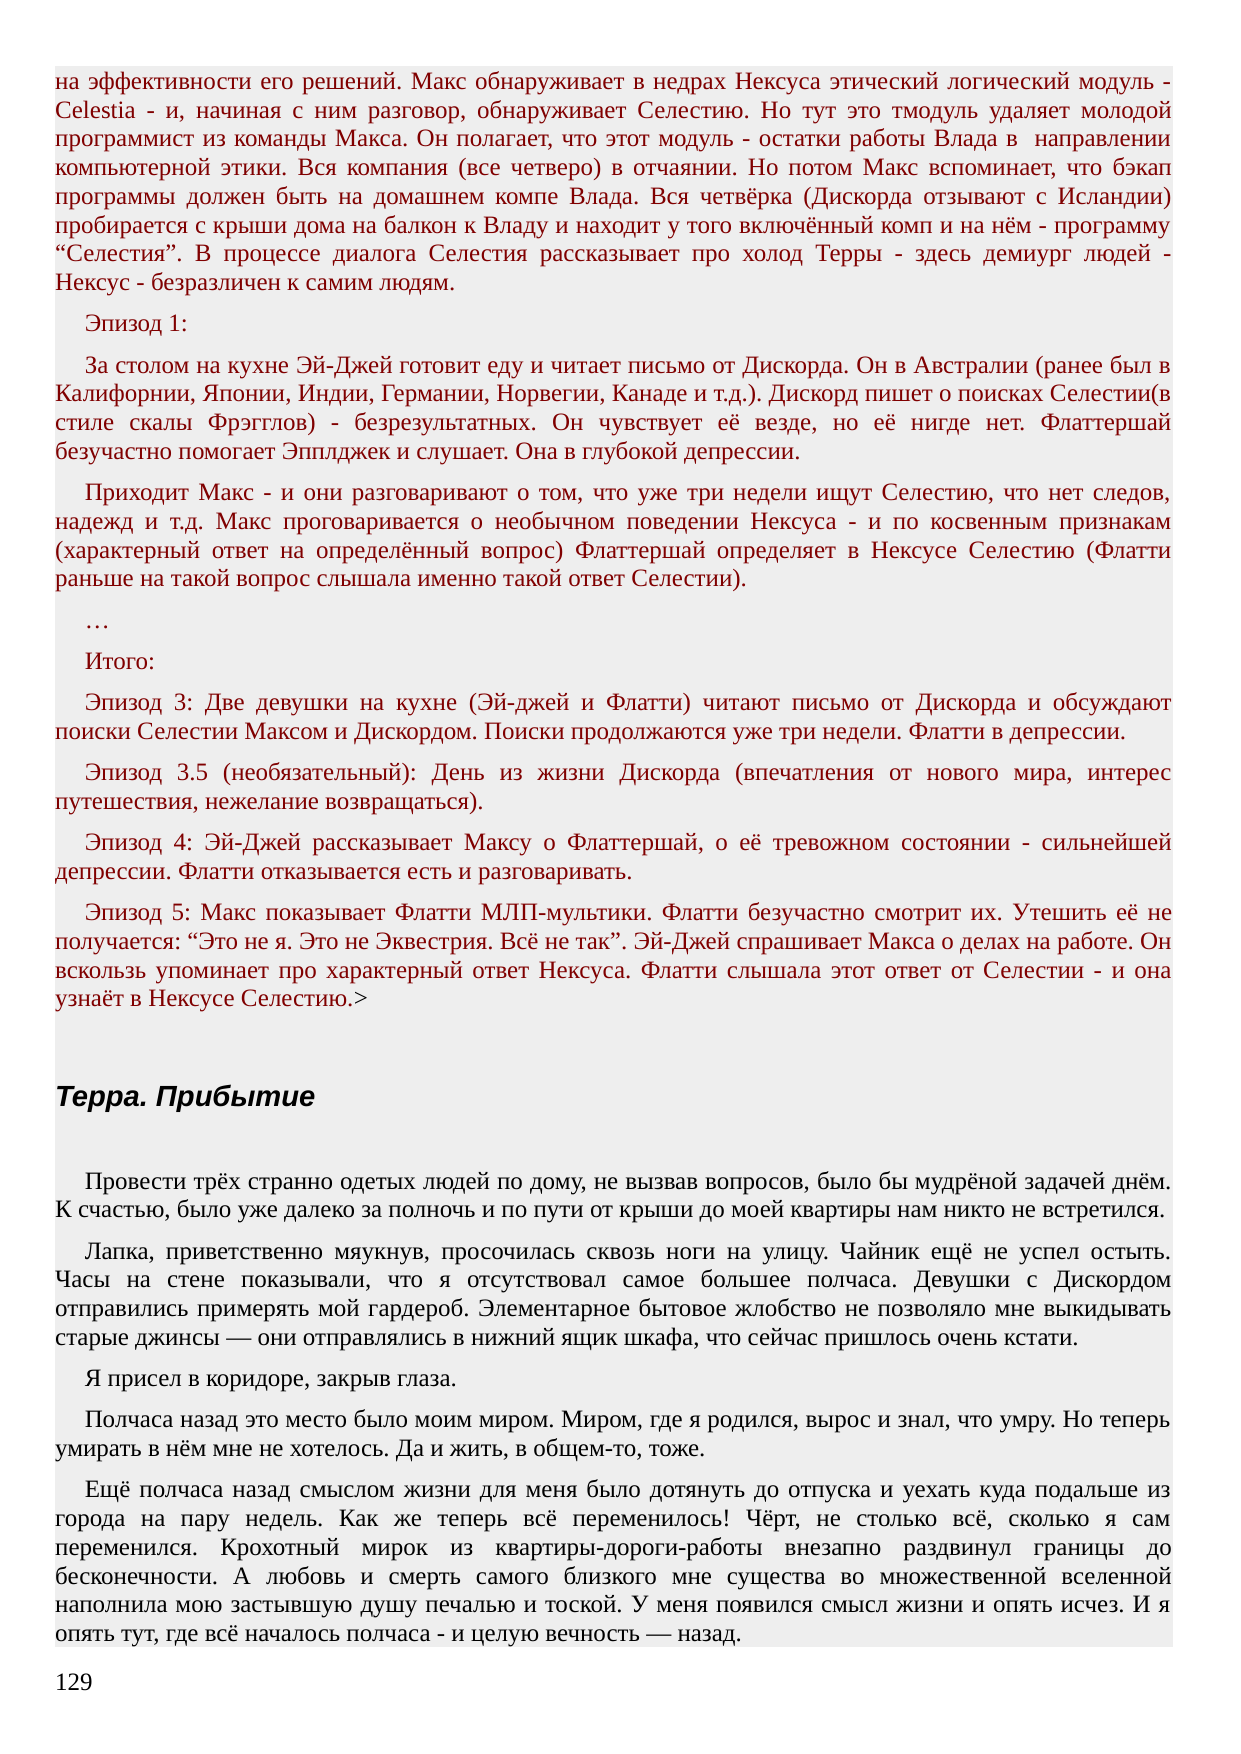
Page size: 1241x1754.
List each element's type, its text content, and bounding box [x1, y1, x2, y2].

text Я присел в коридоре, закрыв глаза. [55, 1363, 1173, 1392]
text Эпизод 4: Эй-Джей рассказывает Максу о Флаттершай, о её тревожном состоянии - сильнейшей депрессии. Флатти отказывается есть и разговаривать. [55, 827, 1173, 885]
text Приходит Макс - и они разговаривают о том, что уже три недели ищут Селестию, что нет следов, надежд и т.д. Макс проговаривается о необычном поведении Нексуса - и по косвенным признакам (характерный ответ на определённый вопрос) Флаттершай определяет в Нексусе Селестию (Флатти раньше на такой вопрос слышала именно такой ответ Селестии). [55, 477, 1173, 592]
text Лапка, приветственно мяукнув, просочилась сквозь ноги на улицу. Чайник ещё не успел остыть. Часы на стене показывали, что я отсутствовал самое большее полчаса. Девушки с Дискордом отправились примерять мой гардероб. Элементарное бытовое жлобство не позволяло мне выкидывать старые джинсы — они отправлялись в нижний ящик шкафа, что сейчас пришлось очень кстати. [55, 1236, 1173, 1351]
text на эффективности его решений. Макс обнаруживает в недрах Нексуса этический логический модуль - Celestia - и, начиная с ним разговор, обнаруживает Селестию. Но тут это тмодуль удаляет молодой программист из команды Макса. Он полагает, что этот модуль - остатки работы Влада в направлении компьютерной этики. Вся компания (все четверо) в отчаянии. Но потом Макс вспоминает, что бэкап программы должен быть на домашнем компе Влада. Вся четвёрка (Дискорда отзывают с Исландии) пробирается с крыши дома на балкон к Владу и находит у того включённый комп и на нём - программу “Селестия”. В процессе диалога Селестия рассказывает про холод Терры - здесь демиург людей - Нексус - безразличен к самим людям. [55, 66, 1173, 296]
text Провести трёх странно одетых людей по дому, не вызвав вопросов, было бы мудрёной задачей днём. К счастью, было уже далеко за полночь и по пути от крыши до моей квартиры нам никто не встретился. [55, 1166, 1173, 1223]
text Эпизод 3.5 (необязательный): День из жизни Дискорда (впечатления от нового мира, интерес путешествия, нежелание возвращаться). [55, 757, 1173, 815]
text Эпизод 1: [55, 308, 1173, 337]
text За столом на кухне Эй-Джей готовит еду и читает письмо от Дискорда. Он в Австралии (ранее был в Калифорнии, Японии, Индии, Германии, Норвегии, Канаде и т.д.). Дискорд пишет о поисках Селестии(в стиле скалы Фрэгглов) - безрезультатных. Он чувствует её везде, но её нигде нет. Флаттершай безучастно помогает Эпплджек и слушает. Она в глубокой депрессии. [55, 350, 1173, 465]
text Полчаса назад это место было моим миром. Миром, где я родился, вырос и знал, что умру. Но теперь умирать в нём мне не хотелось. Да и жить, в общем-то, тоже. [55, 1404, 1173, 1462]
text Эпизод 5: Макс показывает Флатти МЛП-мультики. Флатти безучастно смотрит их. Утешить её не получается: “Это не я. Это не Эквестрия. Всё не так”. Эй-Джей спрашивает Макса о делах на работе. Он вскользь упоминает про характерный ответ Нексуса. Флатти слышала этот ответ от Селестии - и она узнаёт в Нексусе Селестию.> [55, 897, 1173, 1012]
text Эпизод 3: Две девушки на кухне (Эй-джей и Флатти) читают письмо от Дискорда и обсуждают поиски Селестии Максом и Дискордом. Поиски продолжаются уже три недели. Флатти в депрессии. [55, 687, 1173, 745]
subtitle Терра. Прибытие [55, 1078, 1173, 1112]
text Ещё полчаса назад смыслом жизни для меня было дотянуть до отпуска и уехать куда подальше из города на пару недель. Как же теперь всё переменилось! Чёрт, не столько всё, сколько я сам переменился. Крохотный мирок из квартиры-дороги-работы внезапно раздвинул границы до бесконечности. А любовь и смерть самого близкого мне существа во множественной вселенной наполнила мою застывшую душу печалью и тоской. У меня появился смысл жизни и опять исчез. И я опять тут, где всё началось полчаса - и целую вечность — назад. [55, 1474, 1173, 1647]
text Итого: [55, 646, 1173, 675]
text … [55, 605, 1173, 633]
